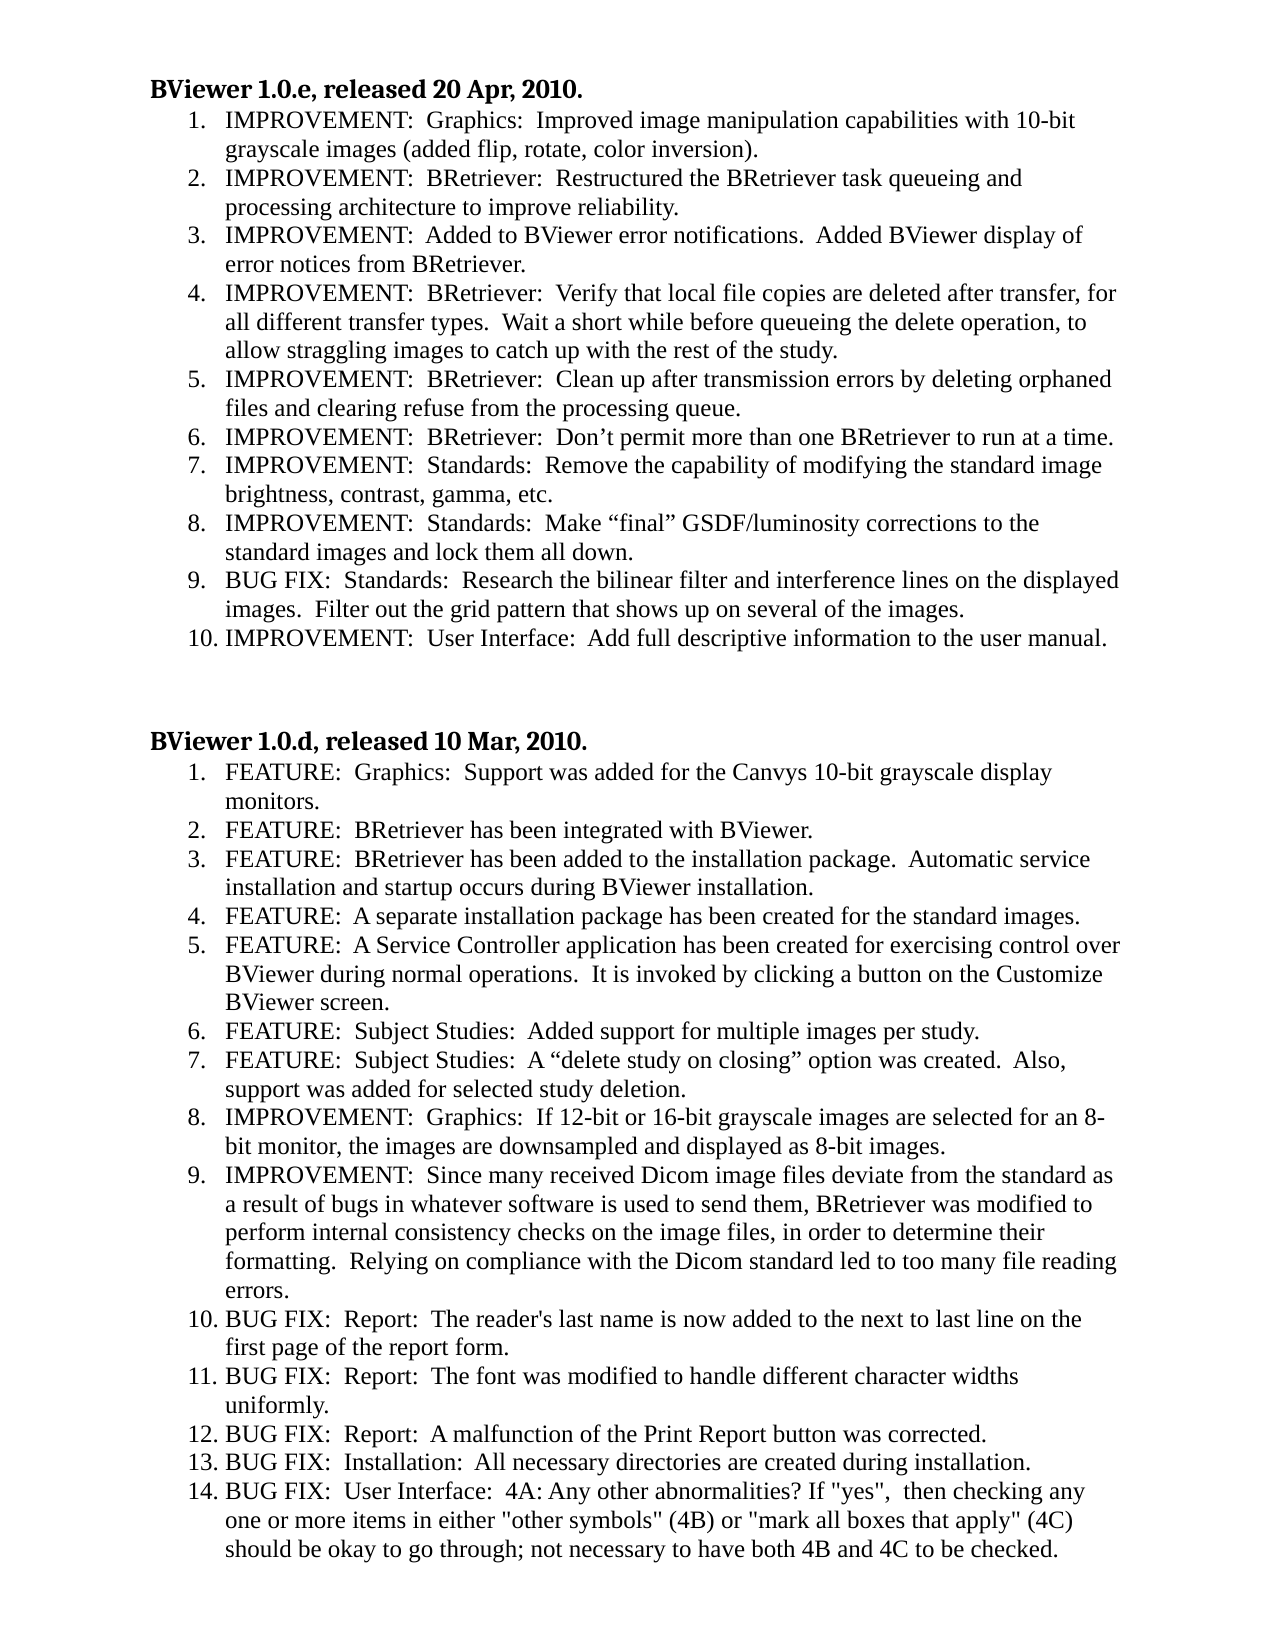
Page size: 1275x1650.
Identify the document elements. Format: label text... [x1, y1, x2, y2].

list IMPROVEMENT: BRetriever: Clean up after transmission errors by deleting orphaned files and clearing refuse from the processing queue. [187, 364, 1125, 422]
list IMPROVEMENT: Standards: Remove the capability of modifying the standard image brightness, contrast, gamma, etc. [187, 451, 1125, 508]
list BUG FIX: Report: A malfunction of the Print Report button was corrected. [187, 1419, 1125, 1447]
list BUG FIX: Standards: Research the bilinear filter and interference lines on the displayed images. Filter out the grid pattern that shows up on several of the images. [187, 566, 1125, 623]
list FEATURE: BRetriever has been integrated with BViewer. [187, 815, 1125, 844]
list BUG FIX: Installation: All necessary directories are created during installation. [187, 1447, 1125, 1476]
list IMPROVEMENT: BRetriever: Restructured the BRetriever task queueing and processing architecture to improve reliability. [187, 163, 1125, 221]
list IMPROVEMENT: Standards: Make “final” GSDF/luminosity corrections to the standard images and lock them all down. [187, 508, 1125, 566]
list IMPROVEMENT: Since many received Dicom image files deviate from the standard as a result of bugs in whatever software is used to send them, BRetriever was modified to perform internal consistency checks on the image files, in order to determine their formatting. Relying on compliance with the Dicom standard led to too many file reading errors. [187, 1160, 1125, 1304]
list FEATURE: BRetriever has been added to the installation package. Automatic service installation and startup occurs during BViewer installation. [187, 844, 1125, 901]
list IMPROVEMENT: Graphics: If 12-bit or 16-bit grayscale images are selected for an 8-bit monitor, the images are downsampled and displayed as 8-bit images. [187, 1102, 1125, 1160]
list FEATURE: A Service Controller application has been created for exercising control over BViewer during normal operations. It is invoked by clicking a button on the Customize BViewer screen. [187, 930, 1125, 1016]
subtitle BViewer 1.0.d, released 10 Mar, 2010. [150, 726, 1125, 757]
list FEATURE: Graphics: Support was added for the Canvys 10-bit grayscale display monitors. [187, 757, 1125, 815]
list IMPROVEMENT: Added to BViewer error notifications. Added BViewer display of error notices from BRetriever. [187, 221, 1125, 278]
list IMPROVEMENT: BRetriever: Don’t permit more than one BRetriever to run at a time. [187, 422, 1125, 451]
list IMPROVEMENT: BRetriever: Verify that local file copies are deleted after transfer, for all different transfer types. Wait a short while before queueing the delete operation, to allow straggling images to catch up with the rest of the study. [187, 278, 1125, 364]
list BUG FIX: User Interface: 4A: Any other abnormalities? If "yes", then checking any one or more items in either "other symbols" (4B) or "mark all boxes that apply" (4C) should be okay to go through; not necessary to have both 4B and 4C to be checked. [187, 1476, 1125, 1562]
list FEATURE: Subject Studies: A “delete study on closing” option was created. Also, support was added for selected study deletion. [187, 1045, 1125, 1102]
list FEATURE: A separate installation package has been created for the standard images. [187, 901, 1125, 930]
list FEATURE: Subject Studies: Added support for multiple images per study. [187, 1016, 1125, 1045]
list BUG FIX: Report: The font was modified to handle different character widths uniformly. [187, 1361, 1125, 1419]
list IMPROVEMENT: Graphics: Improved image manipulation capabilities with 10-bit grayscale images (added flip, rotate, color inversion). [187, 106, 1125, 163]
list BUG FIX: Report: The reader's last name is now added to the next to last line on the first page of the report form. [187, 1304, 1125, 1361]
list IMPROVEMENT: User Interface: Add full descriptive information to the user manual. [187, 623, 1125, 652]
subtitle BViewer 1.0.e, released 20 Apr, 2010. [150, 74, 1125, 106]
